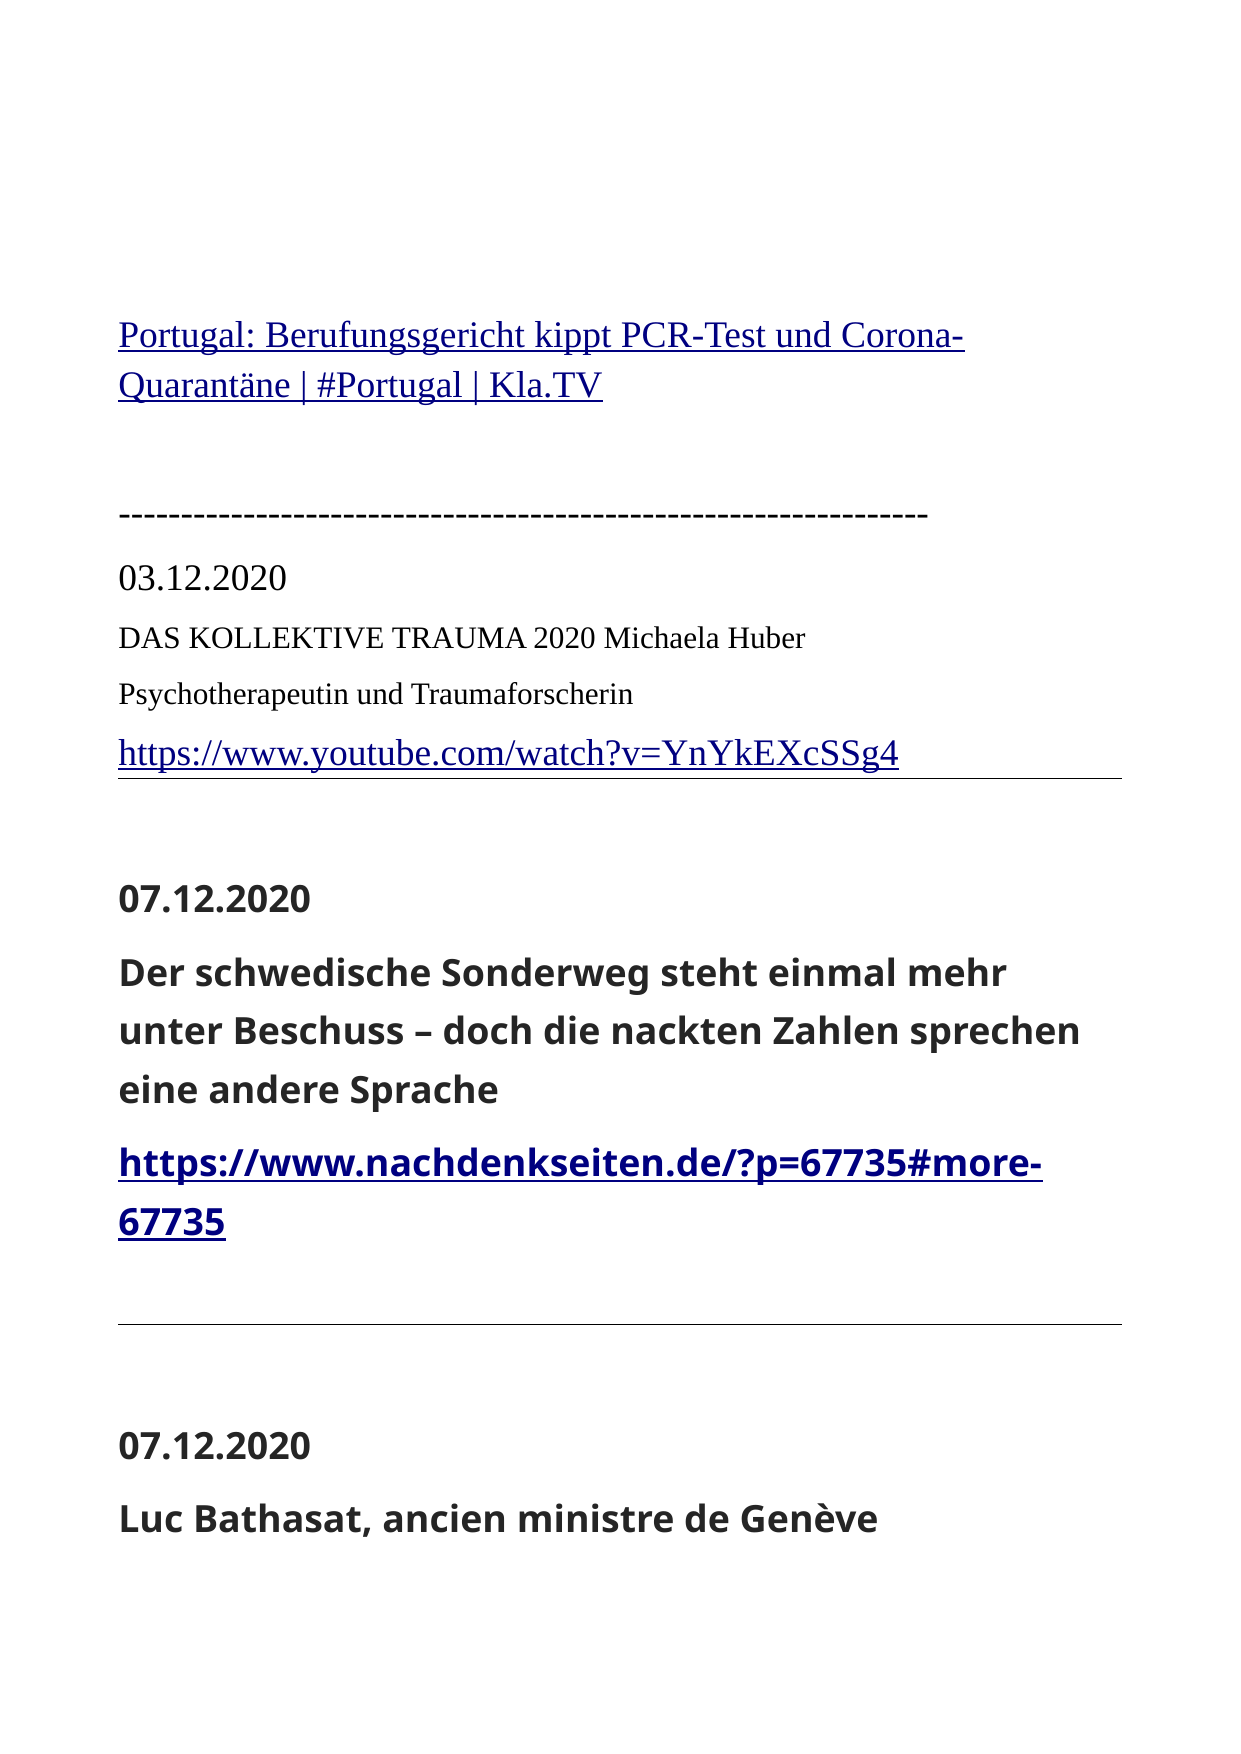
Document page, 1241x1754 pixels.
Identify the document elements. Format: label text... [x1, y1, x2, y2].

text 07.12.2020 [118, 1419, 1122, 1470]
text Luc Bathasat, ancien ministre de Genève [118, 1492, 1122, 1543]
text Der schwedische Sonderweg steht einmal mehr unter Beschuss – doch die nackten Zahlen sprechen eine andere Sprache [118, 946, 1122, 1114]
text 07.12.2020 [118, 873, 1122, 924]
text https://www.nachdenkseiten.de/?p=67735#more-67735 [118, 1136, 1122, 1246]
text DAS KOLLEKTIVE TRAUMA 2020 Michaela Huber [118, 619, 1122, 655]
text ----------------------------------------------------------------- [118, 491, 1122, 534]
text Portugal: Berufungsgericht kippt PCR-Test und Corona-Quarantäne | #Portugal | Kla.TV [118, 313, 1122, 406]
text https://www.youtube.com/watch?v=YnYkEXcSSg4 [118, 731, 1122, 778]
text 03.12.2020 [118, 555, 1122, 598]
text Psychotherapeutin und Traumaforscherin [118, 675, 1122, 711]
